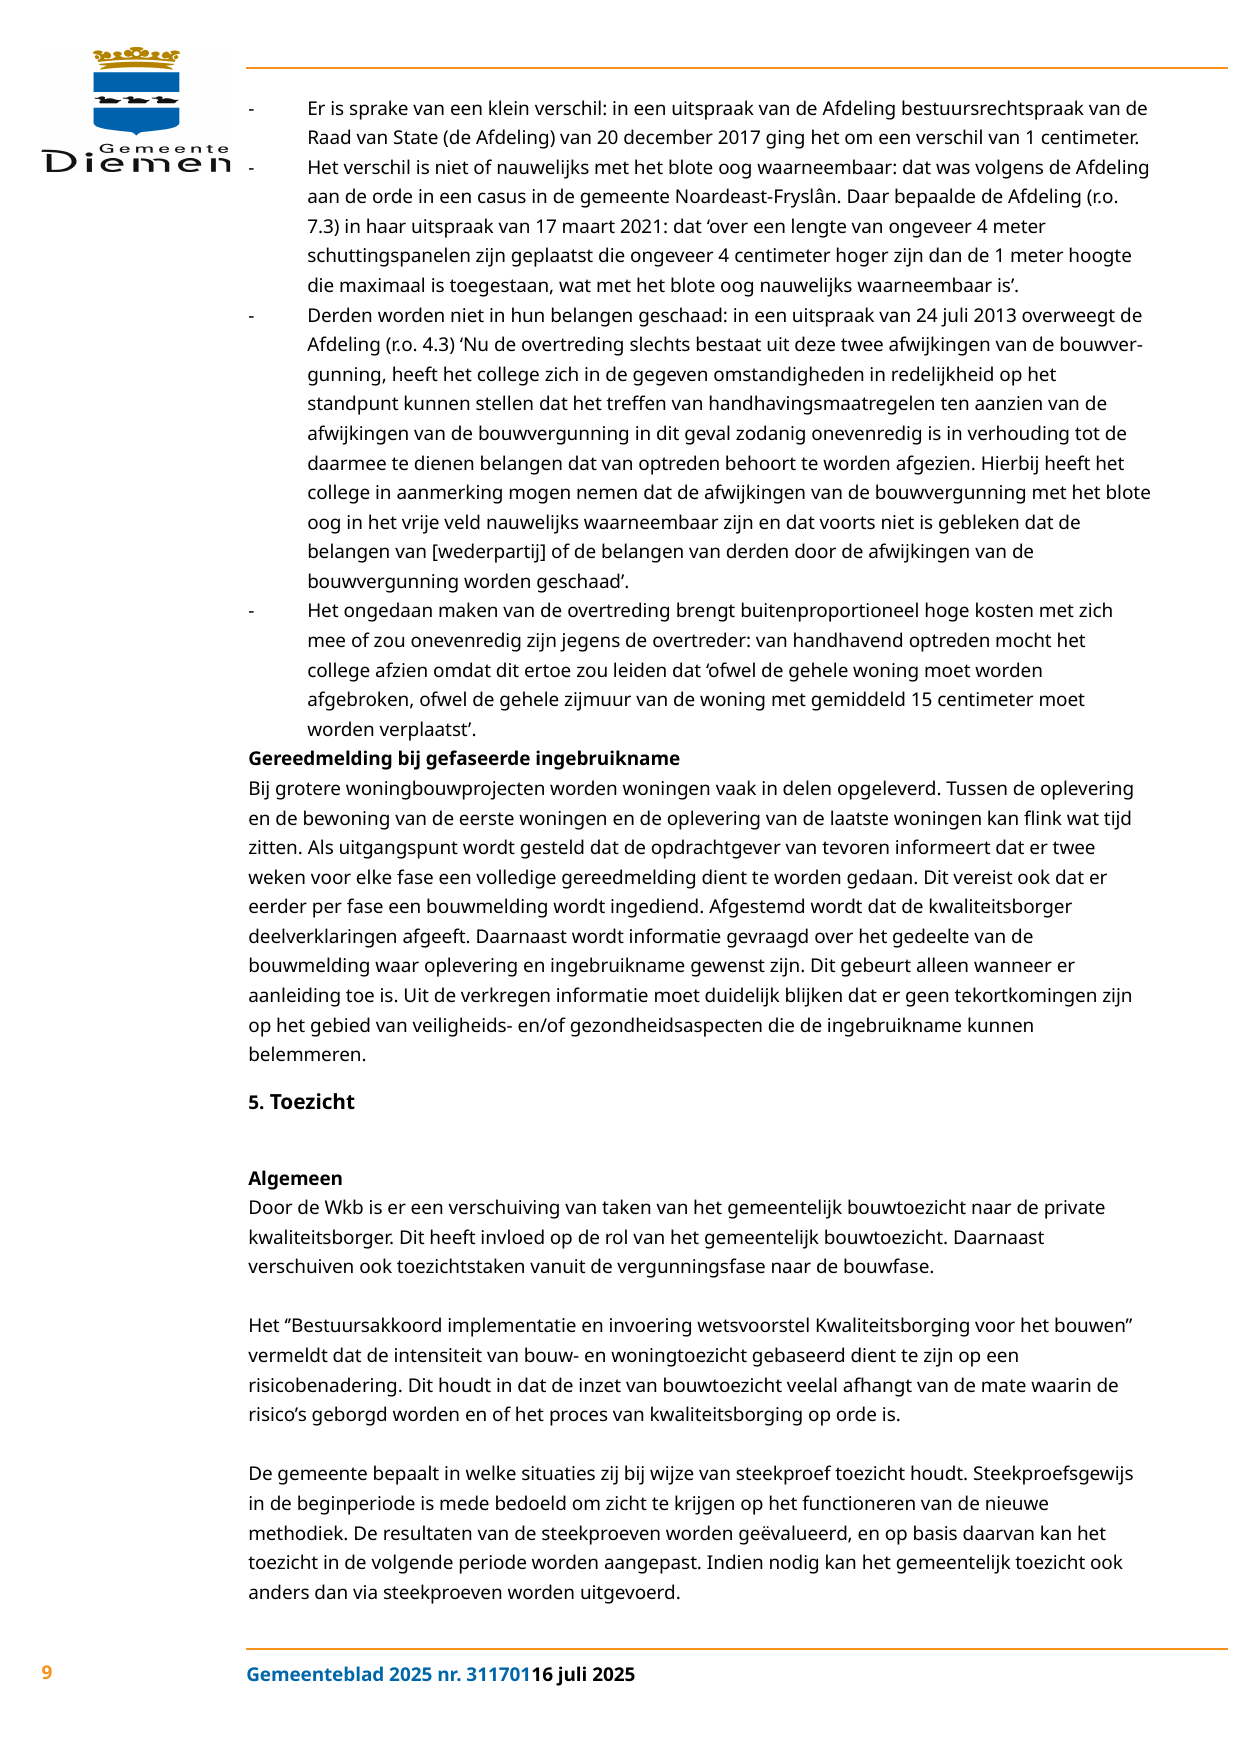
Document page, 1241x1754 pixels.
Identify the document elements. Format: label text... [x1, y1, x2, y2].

text De gemeente bepaalt in welke situaties zij bij wijze van steekproef toezicht houdt. Steekproefsgewijs in de beginperiode is mede bedoeld om zicht te krijgen op het functioneren van de nieuwe methodiek. De resultaten van de steekproeven worden geëvalueerd, en op basis daarvan kan het toezicht in de volgende periode worden aangepast. Indien nodig kan het gemeentelijk toezicht ook anders dan via steekproeven worden uitgevoerd. [248, 1461, 1152, 1605]
text Door de Wkb is er een verschuiving van taken van het gemeentelijk bouwtoezicht naar de private kwaliteitsborger. Dit heeft invloed op de rol van het gemeentelijk bouwtoezicht. Daarnaast verschuiven ook toezichtstaken vanuit de vergunningsfase naar de bouwfase. [248, 1194, 1152, 1279]
list Derden worden niet in hun belangen geschaad: in een uitspraak van 24 juli 2013 overweegt de Afdeling (r.o. 4.3) ‘Nu de overtreding slechts bestaat uit deze twee afwijkingen van de bouwver- gunning, heeft het college zich in de gegeven omstandigheden in redelijkheid op het standpunt kunnen stellen dat het treffen van handhavingsmaatregelen ten aanzien van de afwijkingen van de bouwvergunning in dit geval zodanig onevenredig is in verhouding tot de daarmee te dienen belangen dat van optreden behoort te worden afgezien. Hierbij heeft het college in aanmerking mogen nemen dat de afwijkingen van de bouwvergunning met het blote oog in het vrije veld nauwelijks waarneembaar zijn en dat voorts niet is gebleken dat de belangen van [wederpartij] of de belangen van derden door de afwijkingen van de bouwvergunning worden geschaad’. [248, 302, 1152, 594]
text Algemeen [248, 1165, 1152, 1191]
text 5. Toezicht [248, 1087, 1152, 1116]
text Bij grotere woningbouwprojecten worden woningen vaak in delen opgeleverd. Tussen de oplevering en de bewoning van de eerste woningen en de oplevering van de laatste woningen kan flink wat tijd zitten. Als uitgangspunt wordt gesteld dat de opdrachtgever van tevoren informeert dat er twee weken voor elke fase een volledige gereedmelding dient te worden gedaan. Dit vereist ook dat er eerder per fase een bouwmelding wordt ingediend. Afgestemd wordt dat de kwaliteitsborger deelverklaringen afgeeft. Daarnaast wordt informatie gevraagd over het gedeelte van de bouwmelding waar oplevering en ingebruikname gewenst zijn. Dit gebeurt alleen wanneer er aanleiding toe is. Uit de verkregen informatie moet duidelijk blijken dat er geen tekortkomingen zijn op het gebied van veiligheids- en/of gezondheidsaspecten die de ingebruikname kunnen belemmeren. [248, 775, 1152, 1067]
text Het ‘’Bestuursakkoord implementatie en invoering wetsvoorstel Kwaliteitsborging voor het bouwen’’ vermeldt dat de intensiteit van bouw- en woningtoezicht gebaseerd dient te zijn op een risicobenadering. Dit houdt in dat de inzet van bouwtoezicht veelal afhangt van de mate waarin de risico’s geborgd worden en of het proces van kwaliteitsborging op orde is. [248, 1313, 1152, 1427]
list Het ongedaan maken van de overtreding brengt buitenproportioneel hoge kosten met zich mee of zou onevenredig zijn jegens de overtreder: van handhavend optreden mocht het college afzien omdat dit ertoe zou leiden dat ‘ofwel de gehele woning moet worden afgebroken, ofwel de gehele zijmuur van de woning met gemiddeld 15 centimeter moet worden verplaatst’. [248, 598, 1152, 742]
text Gereedmelding bij gefaseerde ingebruikname [248, 746, 1152, 771]
list Het verschil is niet of nauwelijks met het blote oog waarneembaar: dat was volgens de Afdeling aan de orde in een casus in de gemeente Noardeast-Fryslân. Daar bepaalde de Afdeling (r.o. 7.3) in haar uitspraak van 17 maart 2021: dat ‘over een lengte van ongeveer 4 meter schuttingspanelen zijn geplaatst die ongeveer 4 centimeter hoger zijn dan de 1 meter hoogte die maximaal is toegestaan, wat met het blote oog nauwelijks waarneembaar is’. [248, 154, 1152, 298]
list Er is sprake van een klein verschil: in een uitspraak van de Afdeling bestuursrechtspraak van de Raad van State (de Afdeling) van 20 december 2017 ging het om een verschil van 1 centimeter. [248, 95, 1152, 150]
picture [41, 47, 231, 172]
